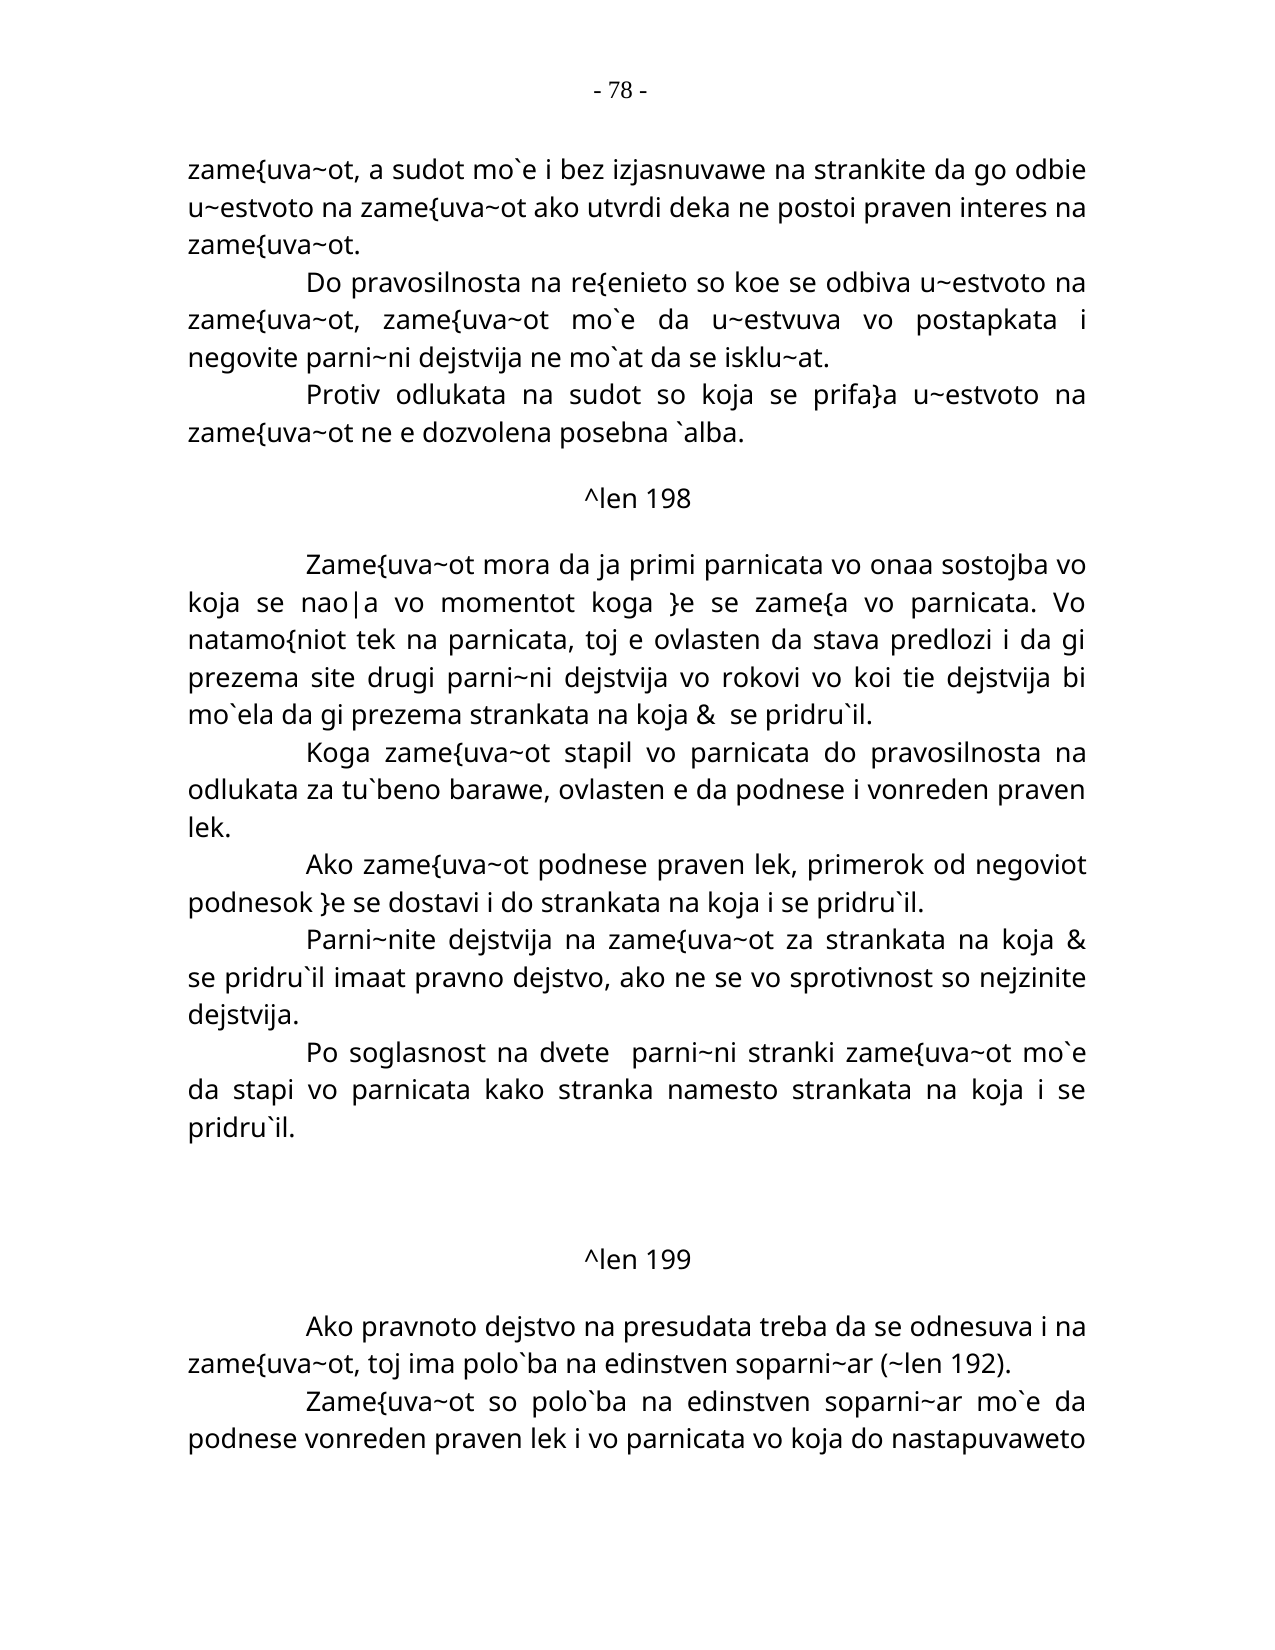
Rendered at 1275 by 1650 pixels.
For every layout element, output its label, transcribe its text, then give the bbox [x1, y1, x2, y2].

text Parni~nite dejstvija na zame{uva~ot za strankata na koja & se pridru`il imaat pravno dejstvo, ako ne se vo sprotivnost so nejzinite dejstvija. [187, 920, 1087, 1033]
text Do pravosilnosta na re{enieto so koe se odbiva u~estvoto na zame{uva~ot, zame{uva~ot mo`e da u~estvuva vo postapkata i negovite parni~ni dejstvija ne mo`at da se isklu~at. [187, 262, 1087, 375]
text Ako pravnoto dejstvo na presudata treba da se odnesuva i na zame{uva~ot, toj ima polo`ba na edinstven soparni~ar (~len 192). [187, 1306, 1087, 1381]
text ^len 199 [187, 1240, 1087, 1277]
text Ako zame{uva~ot podnese praven lek, primerok od negoviot podnesok }e se dostavi i do strankata na koja i se pridru`il. [187, 845, 1087, 920]
text Koga zame{uva~ot stapil vo parnicata do pravosilnosta na odlukata za tu`beno barawe, ovlasten e da podnese i vonreden praven lek. [187, 733, 1087, 845]
text Po soglasnost na dvete parni~ni stranki zame{uva~ot mo`e da stapi vo parnicata kako stranka namesto strankata na koja i se pridru`il. [187, 1033, 1087, 1145]
text Zame{uva~ot mora da ja primi parnicata vo onaa sostojba vo koja se nao|a vo momentot koga }e se zame{a vo parnicata. Vo natamo{niot tek na parnicata, toj e ovlasten da stava predlozi i da gi prezema site drugi parni~ni dejstvija vo rokovi vo koi tie dejstvija bi mo`ela da gi prezema strankata na koja & se pridru`il. [187, 545, 1087, 733]
text Zame{uva~ot so polo`ba na edinstven soparni~ar mo`e da podnese vonreden praven lek i vo parnicata vo koja do nastapuvaweto [187, 1381, 1087, 1456]
text zame{uva~ot, a sudot mo`e i bez izjasnuvawe na strankite da go odbie u~estvoto na zame{uva~ot ako utvrdi deka ne postoi praven interes na zame{uva~ot. [187, 150, 1087, 262]
text Protiv odlukata na sudot so koja se prifa}a u~estvoto na zame{uva~ot ne e dozvolena posebna `alba. [187, 375, 1087, 450]
text ^len 198 [187, 479, 1087, 516]
